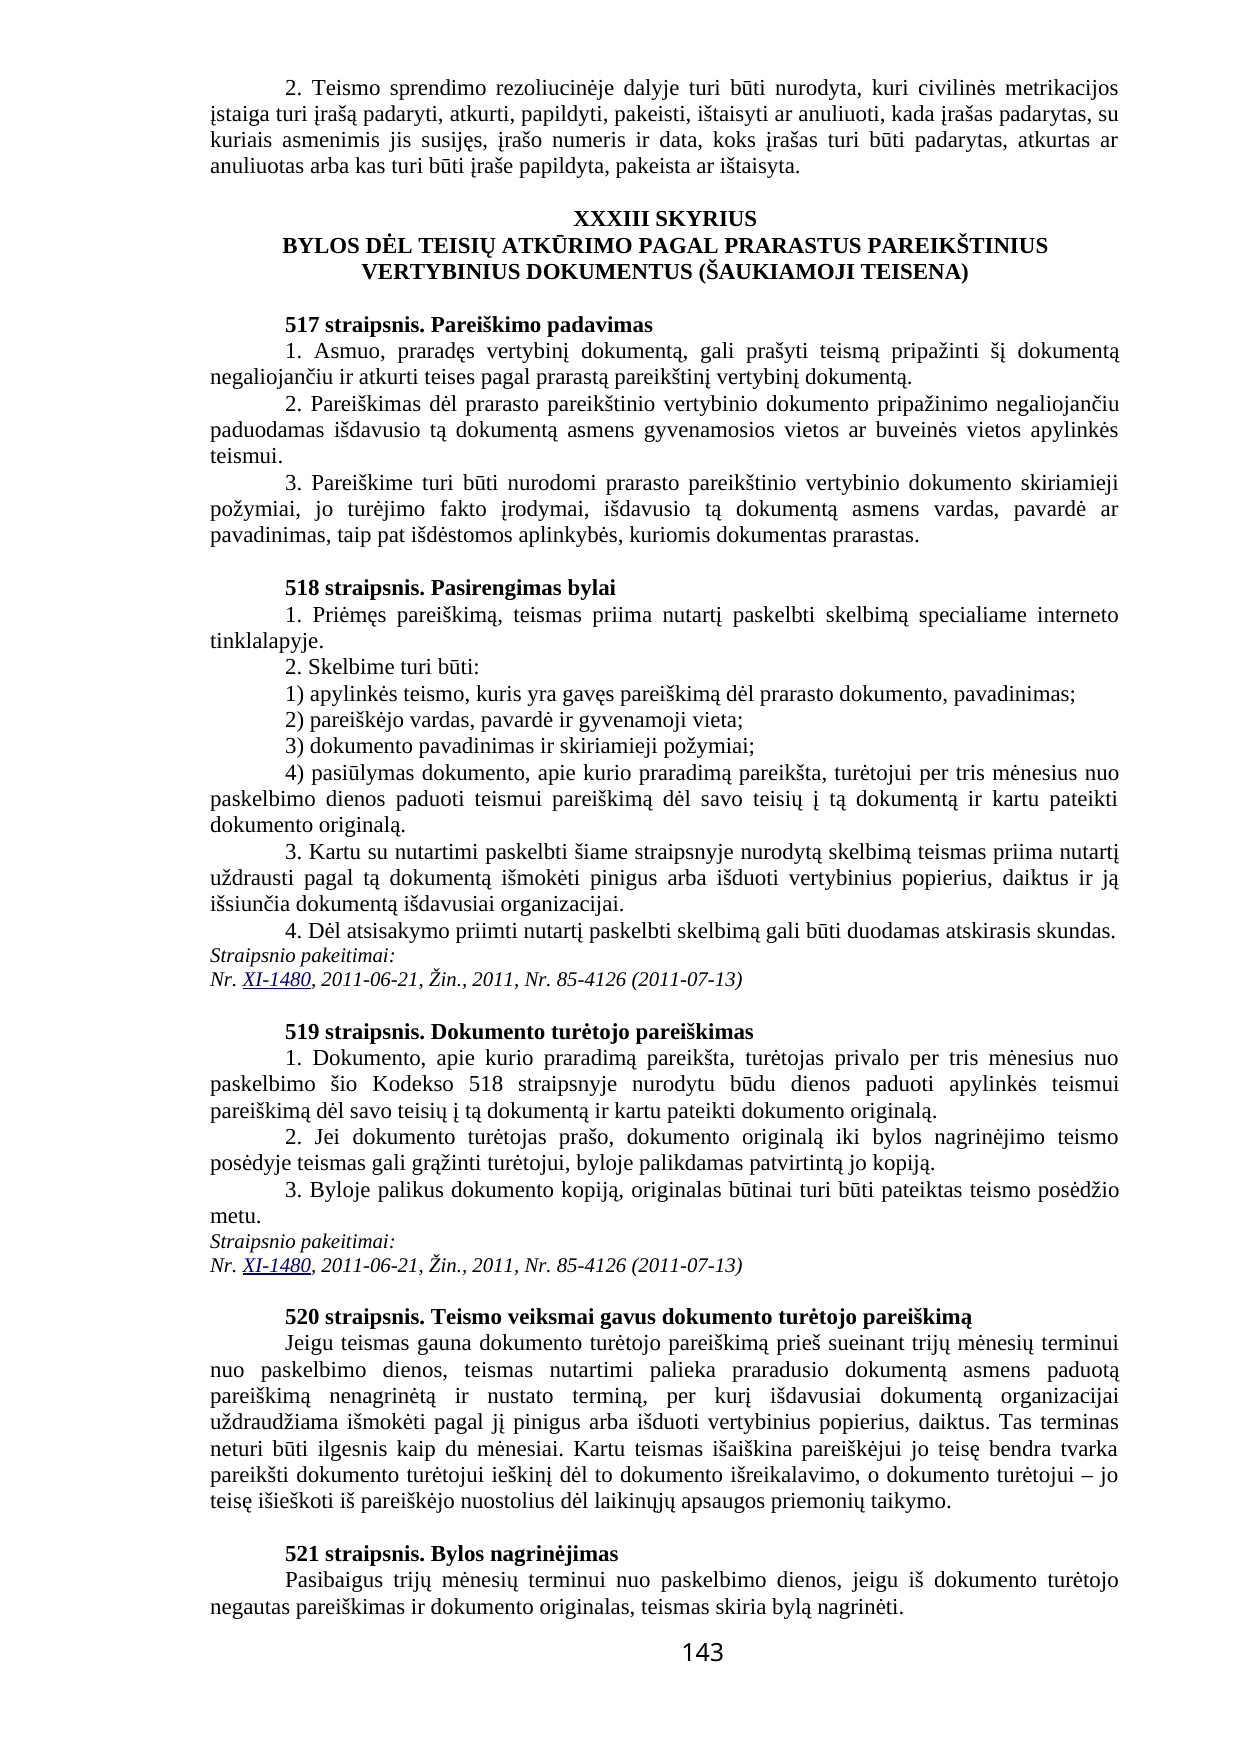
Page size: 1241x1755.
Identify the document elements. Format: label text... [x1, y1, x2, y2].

text Nr. XI-1480, 2011-06-21, Žin., 2011, Nr. 85-4126 (2011-07-13) [210, 967, 1120, 991]
text vertybinius dokumentus (šaukiamoji teisena) [210, 258, 1120, 284]
text 2. Teismo sprendimo rezoliucinėje dalyje turi būti nurodyta, kuri civilinės metrikacijos įstaiga turi įrašą padaryti, atkurti, papildyti, pakeisti, ištaisyti ar anuliuoti, kada įrašas padarytas, su kuriais asmenimis jis susijęs, įrašo numeris ir data, koks įrašas turi būti padarytas, atkurtas ar anuliuotas arba kas turi būti įraše papildyta, pakeista ar ištaisyta. [210, 73, 1120, 179]
text 1. Priėmęs pareiškimą, teismas priima nutartį paskelbti skelbimą specialiame interneto tinklalapyje. [210, 601, 1120, 653]
text 2. Pareiškimas dėl prarasto pareikštinio vertybinio dokumento pripažinimo negaliojančiu paduodamas išdavusio tą dokumentą asmens gyvenamosios vietos ar buveinės vietos apylinkės teismui. [210, 390, 1120, 469]
text Straipsnio pakeitimai: [210, 1228, 1120, 1253]
text 1. Asmuo, praradęs vertybinį dokumentą, gali prašyti teismą pripažinti šį dokumentą negaliojančiu ir atkurti teises pagal prarastą pareikštinį vertybinį dokumentą. [210, 337, 1120, 390]
text 518 straipsnis. Pasirengimas bylai [210, 574, 1120, 601]
text 1. Dokumento, apie kurio praradimą pareikšta, turėtojas privalo per tris mėnesius nuo paskelbimo šio Kodekso 518 straipsnyje nurodytu būdu dienos paduoti apylinkės teismui pareiškimą dėl savo teisių į tą dokumentą ir kartu pateikti dokumento originalą. [210, 1044, 1120, 1123]
subtitle XXXIII skyrius [210, 205, 1120, 232]
text 2) pareiškėjo vardas, pavardė ir gyvenamoji vieta; [210, 706, 1120, 732]
text 521 straipsnis. Bylos nagrinėjimas [210, 1540, 1120, 1567]
text Pasibaigus trijų mėnesių terminui nuo paskelbimo dienos, jeigu iš dokumento turėtojo negautas pareiškimas ir dokumento originalas, teismas skiria bylą nagrinėti. [210, 1567, 1120, 1619]
text 4) pasiūlymas dokumento, apie kurio praradimą pareikšta, turėtojui per tris mėnesius nuo paskelbimo dienos paduoti teismui pareiškimą dėl savo teisių į tą dokumentą ir kartu pateikti dokumento originalą. [210, 759, 1120, 838]
subtitle BYLOS DĖL Teisių ATKŪRIMO pagal prarastus PAREIKŠTINIUS [210, 232, 1120, 258]
text Straipsnio pakeitimai: [210, 943, 1120, 967]
text 520 straipsnis. Teismo veiksmai gavus dokumento turėtojo pareiškimą [210, 1303, 1120, 1329]
text 2. Skelbime turi būti: [210, 653, 1120, 680]
text 519 straipsnis. Dokumento turėtojo pareiškimas [210, 1018, 1120, 1044]
text Jeigu teismas gauna dokumento turėtojo pareiškimą prieš sueinant trijų mėnesių terminui nuo paskelbimo dienos, teismas nutartimi palieka praradusio dokumentą asmens paduotą pareiškimą nenagrinėtą ir nustato terminą, per kurį išdavusiai dokumentą organizacijai uždraudžiama išmokėti pagal jį pinigus arba išduoti vertybinius popierius, daiktus. Tas terminas neturi būti ilgesnis kaip du mėnesiai. Kartu teismas išaiškina pareiškėjui jo teisę bendra tvarka pareikšti dokumento turėtojui ieškinį dėl to dokumento išreikalavimo, o dokumento turėtojui – jo teisę išieškoti iš pareiškėjo nuostolius dėl laikinųjų apsaugos priemonių taikymo. [210, 1329, 1120, 1514]
text 1) apylinkės teismo, kuris yra gavęs pareiškimą dėl prarasto dokumento, pavadinimas; [210, 680, 1120, 706]
text Nr. XI-1480, 2011-06-21, Žin., 2011, Nr. 85-4126 (2011-07-13) [210, 1253, 1120, 1277]
text 3) dokumento pavadinimas ir skiriamieji požymiai; [210, 732, 1120, 759]
text 3. Kartu su nutartimi paskelbti šiame straipsnyje nurodytą skelbimą teismas priima nutartį uždrausti pagal tą dokumentą išmokėti pinigus arba išduoti vertybinius popierius, daiktus ir ją išsiunčia dokumentą išdavusiai organizacijai. [210, 838, 1120, 917]
text 4. Dėl atsisakymo priimti nutartį paskelbti skelbimą gali būti duodamas atskirasis skundas. [210, 917, 1120, 943]
text 3. Byloje palikus dokumento kopiją, originalas būtinai turi būti pateiktas teismo posėdžio metu. [210, 1176, 1120, 1228]
text 517 straipsnis. Pareiškimo padavimas [210, 311, 1120, 337]
text 3. Pareiškime turi būti nurodomi prarasto pareikštinio vertybinio dokumento skiriamieji požymiai, jo turėjimo fakto įrodymai, išdavusio tą dokumentą asmens vardas, pavardė ar pavadinimas, taip pat išdėstomos aplinkybės, kuriomis dokumentas prarastas. [210, 469, 1120, 548]
text 2. Jei dokumento turėtojas prašo, dokumento originalą iki bylos nagrinėjimo teismo posėdyje teismas gali grąžinti turėtojui, byloje palikdamas patvirtintą jo kopiją. [210, 1123, 1120, 1176]
